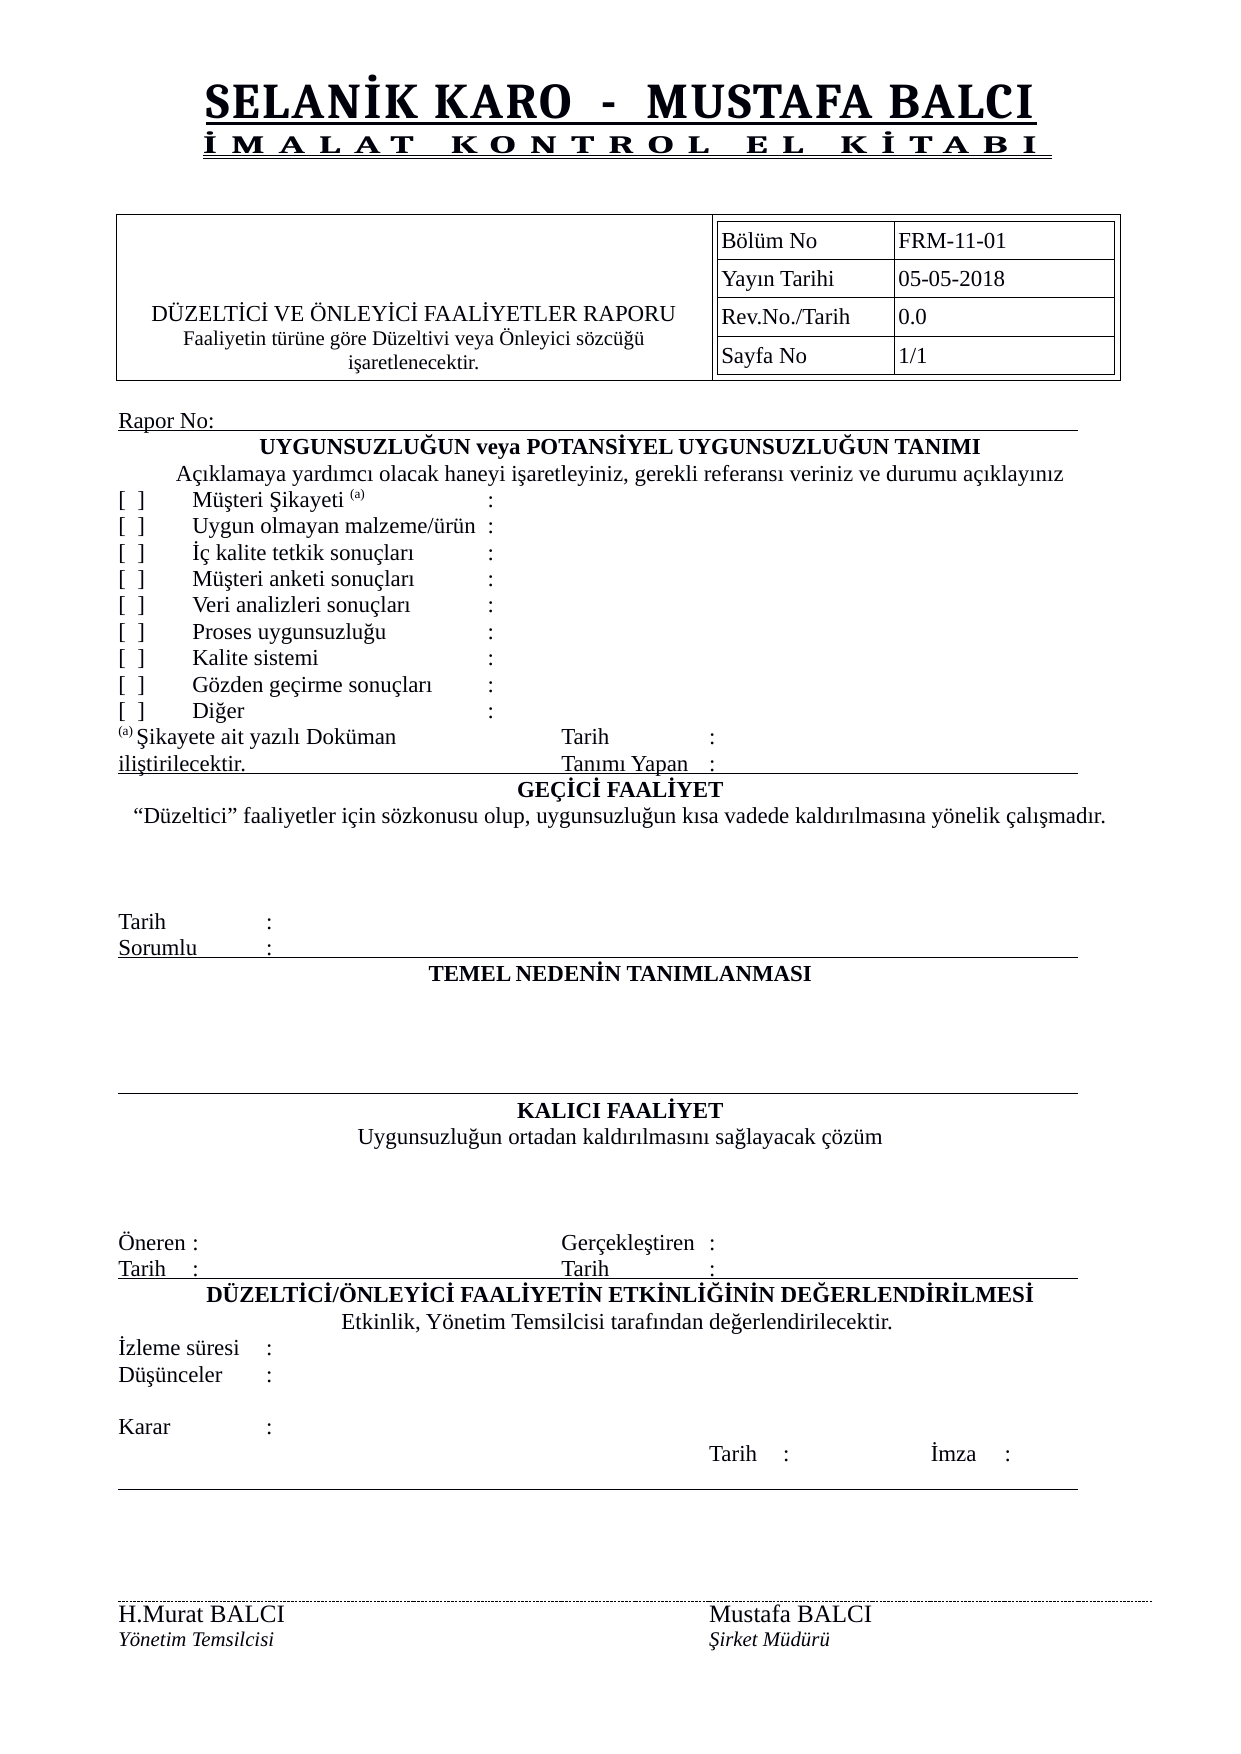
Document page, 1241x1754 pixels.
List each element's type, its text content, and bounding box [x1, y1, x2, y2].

text [ ] Kalite sistemi : [118, 644, 1122, 671]
text Tarih : Tarih : [118, 1255, 1122, 1282]
text [ ] Gözden geçirme sonuçları : [118, 671, 1122, 697]
text (a) Şikayete ait yazılı Doküman Tarih : [118, 723, 1122, 750]
text Etkinlik, Yönetim Temsilcisi tarafından değerlendirilecektir. [118, 1308, 1122, 1334]
text DÜZELTİCİ/ÖNLEYİCİ FAALİYETİN ETKİNLİĞİNİN DEĞERLENDİRİLMESİ [118, 1282, 1122, 1308]
text Karar : [118, 1413, 1122, 1440]
table_cell 0.0 [895, 298, 1114, 336]
table_header Bölüm No [718, 222, 894, 259]
text UYGUNSUZLUĞUN veya POTANSİYEL UYGUNSUZLUĞUN TANIMI [118, 433, 1122, 460]
text Tarih : [118, 908, 1122, 934]
table_cell Sayfa No [718, 337, 894, 374]
text İzleme süresi : [118, 1334, 1122, 1361]
text Açıklamaya yardımcı olacak haneyi işaretleyiniz, gerekli referansı veriniz ve durumu açıklayınız [118, 460, 1122, 486]
text TEMEL NEDENİN TANIMLANMASI [118, 961, 1122, 987]
text [ ] Müşteri Şikayeti (a) : [118, 486, 1122, 512]
table_header FRM-11-01 [895, 222, 1114, 259]
table_cell 1/1 [895, 337, 1114, 374]
text KALICI FAALİYET [118, 1097, 1122, 1123]
text Uygunsuzluğun ortadan kaldırılmasını sağlayacak çözüm [118, 1123, 1122, 1150]
table_header [713, 215, 1120, 380]
table_cell Rev.No./Tarih [718, 298, 894, 336]
text [ ] Diğer : [118, 697, 1122, 723]
text [ ] Proses uygunsuzluğu : [118, 618, 1122, 644]
text [ ] Veri analizleri sonuçları : [118, 592, 1122, 618]
text Rapor No: [118, 407, 1122, 433]
text iliştirilecektir. Tanımı Yapan : [118, 750, 1122, 776]
text “Düzeltici” faaliyetler için sözkonusu olup, uygunsuzluğun kısa vadede kaldırılmasına yönelik çalışmadır. [118, 802, 1122, 829]
table_cell Yayın Tarihi [718, 260, 894, 297]
text GEÇİCİ FAALİYET [118, 776, 1122, 802]
text [ ] Müşteri anketi sonuçları : [118, 565, 1122, 592]
text [ ] Uygun olmayan malzeme/ürün : [118, 512, 1122, 539]
table_header DÜZELTİCİ VE ÖNLEYİCİ FAALİYETLER RAPORU Faaliyetin türüne göre Düzeltivi veya Önleyici sözcüğü işaretlenecektir. [117, 215, 712, 380]
text [ ] İç kalite tetkik sonuçları : [118, 539, 1122, 565]
text Düşünceler : [118, 1361, 1122, 1387]
text Öneren : Gerçekleştiren : [118, 1229, 1122, 1255]
text Tarih : İmza : [118, 1440, 1122, 1466]
table_cell 05-05-2018 [895, 260, 1114, 297]
text Sorumlu : [118, 934, 1122, 961]
